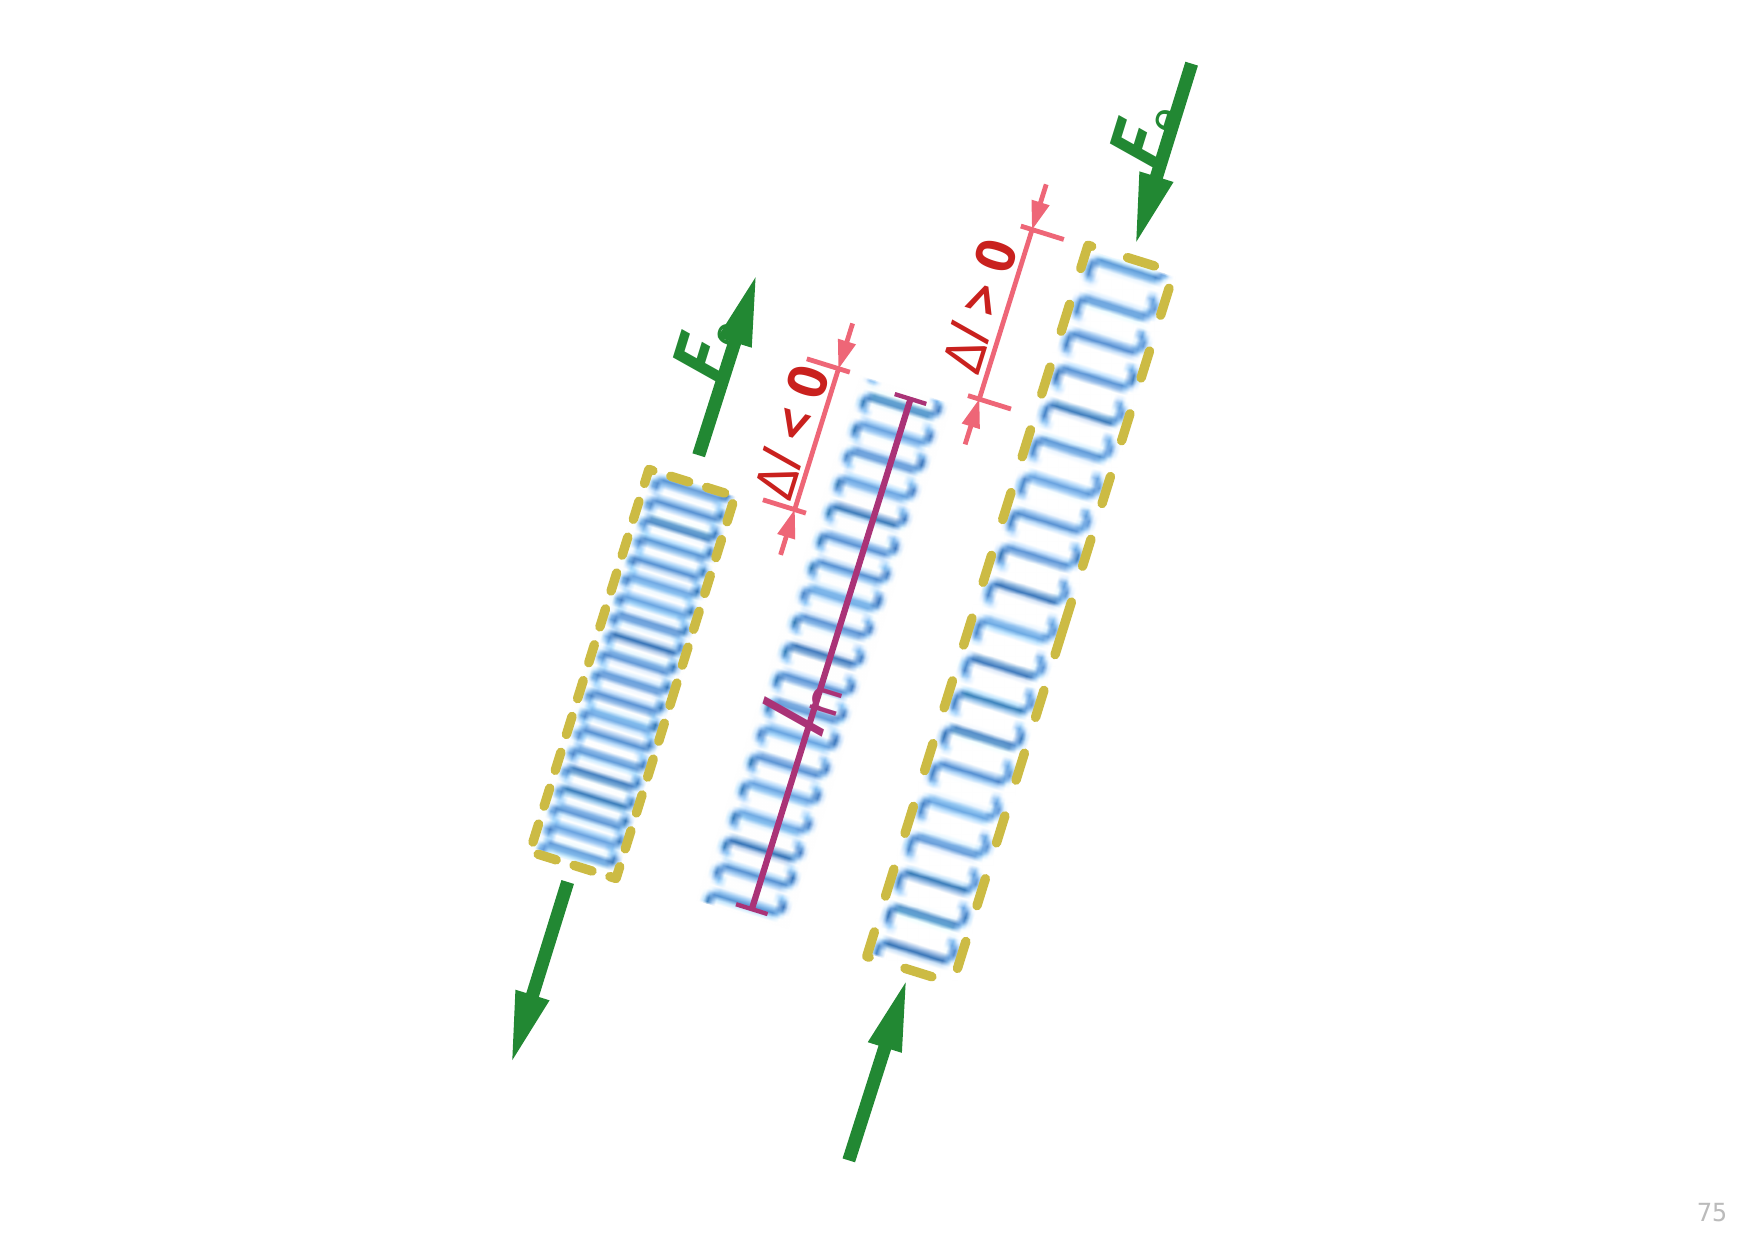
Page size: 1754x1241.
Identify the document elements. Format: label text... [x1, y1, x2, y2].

picture [696, 375, 952, 929]
text_box ln [720, 643, 844, 754]
text_box [692, 277, 756, 458]
picture [872, 251, 1176, 981]
text_box Fe [1069, 72, 1174, 183]
text_box [1136, 61, 1198, 242]
text_box Fe [632, 286, 734, 399]
text_box [842, 982, 906, 1163]
picture [528, 472, 738, 872]
text_box [512, 880, 574, 1061]
